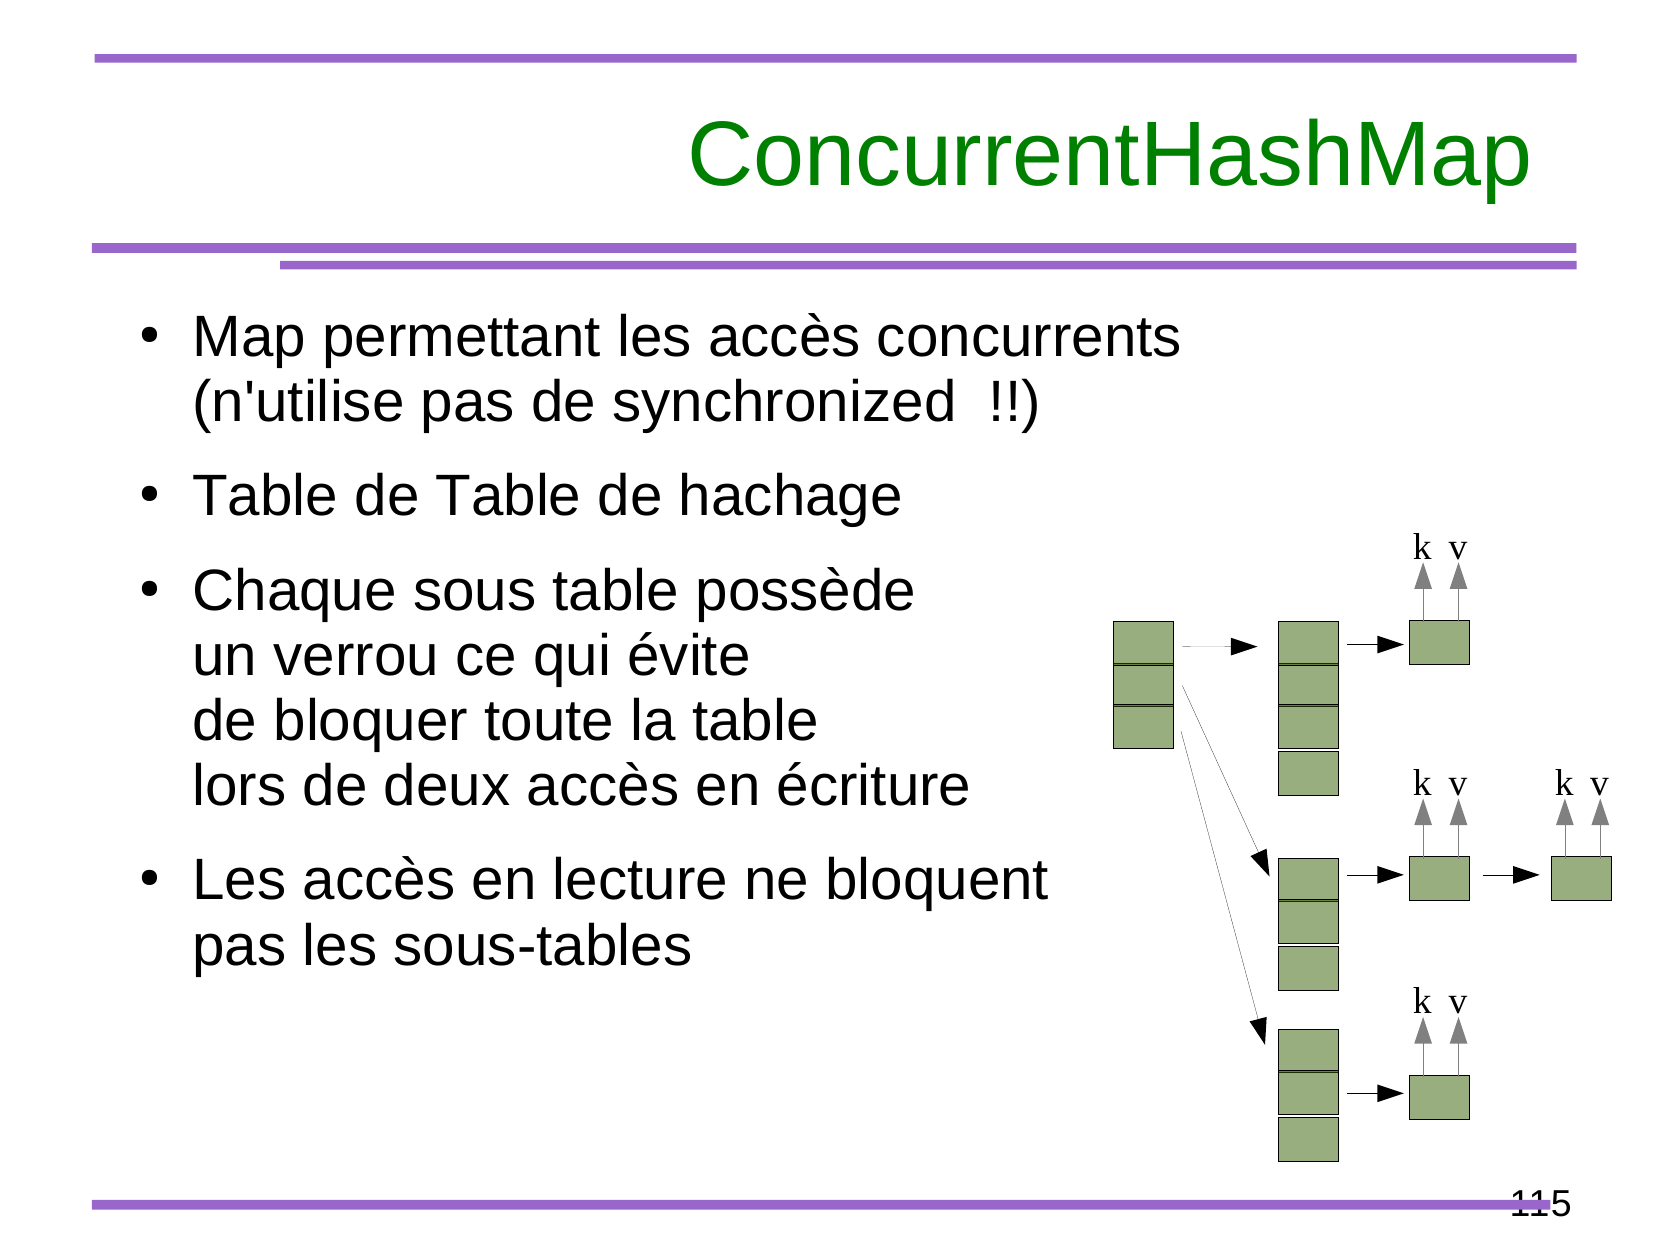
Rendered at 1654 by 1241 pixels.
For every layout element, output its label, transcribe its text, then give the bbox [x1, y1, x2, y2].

text_box [1551, 856, 1612, 901]
text_box [1278, 1029, 1339, 1115]
text_box v [1448, 761, 1468, 805]
text_box k [1413, 761, 1432, 805]
text_box [1278, 621, 1339, 749]
text_box [1113, 621, 1174, 749]
text_box [1409, 620, 1470, 665]
list Map permettant les accès concurrents (n'utilise pas de synchronized !!) Table de Table de hachage Chaque sous table possède un verrou ce qui évite de bloquer toute la table lors de deux accès en écriture Les accès en lecture ne bloquent pas les sous-tables [121, 303, 1534, 1085]
text_box k [1554, 761, 1574, 805]
text_box [1278, 858, 1339, 944]
text_box v [1448, 980, 1468, 1024]
text_box [1409, 856, 1470, 901]
text_box k [1413, 525, 1432, 569]
text_box [1409, 1075, 1470, 1120]
text_box v [1590, 761, 1610, 805]
text_box [1278, 751, 1339, 796]
title ConcurrentHashMap [121, 49, 1534, 257]
text_box [1278, 946, 1339, 991]
text_box [1278, 1117, 1339, 1162]
text_box v [1448, 525, 1468, 569]
text_box k [1413, 980, 1432, 1024]
